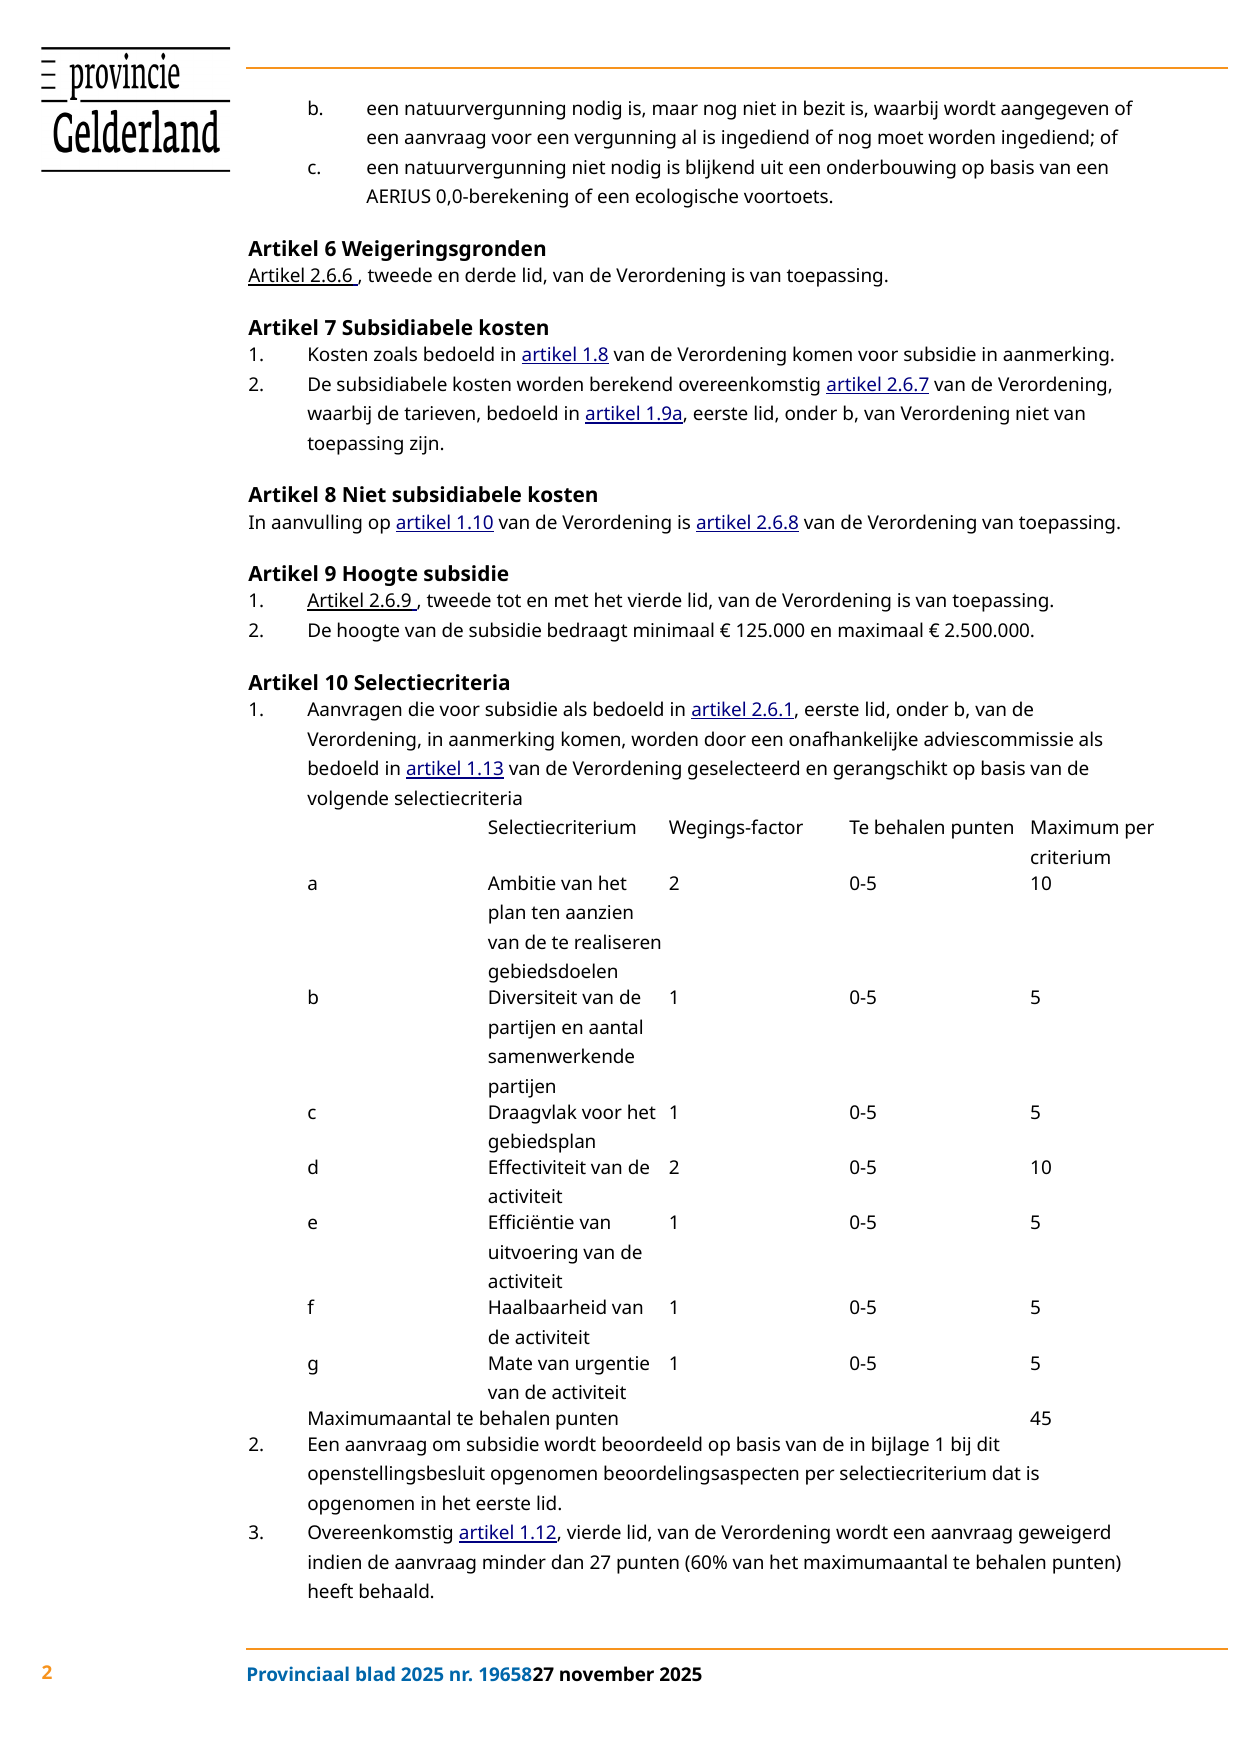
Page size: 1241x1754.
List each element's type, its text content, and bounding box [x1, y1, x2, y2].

table_cell 0-5 [849, 870, 1030, 984]
list Kosten zoals bedoeld in artikel 1.8 van de Verordening komen voor subsidie in aanmerking. [248, 341, 1152, 367]
table_cell Ambitie van het plan ten aanzien van de te realiseren gebiedsdoelen [488, 870, 668, 984]
table_header Maximum per criterium [1030, 815, 1211, 870]
table_cell 10 [1030, 870, 1211, 984]
table_cell Diversiteit van de partijen en aantal samenwerkende partijen [488, 984, 668, 1099]
text Artikel 10 Selectiecriteria [248, 668, 1152, 696]
table_cell a [307, 870, 488, 984]
table_cell 45 [1030, 1405, 1211, 1431]
text In aanvulling op artikel 1.10 van de Verordening is artikel 2.6.8 van de Verordening van toepassing. [248, 509, 1152, 534]
list Aanvragen die voor subsidie als bedoeld in artikel 2.6.1, eerste lid, onder b, van de Verordening, in aanmerking komen, worden door een onafhankelijke adviescommissie als bedoeld in artikel 1.13 van de Verordening geselecteerd en gerangschikt op basis van de volgende selectiecriteria [248, 696, 1152, 811]
table_cell Effectiviteit van de activiteit [488, 1154, 668, 1209]
table_cell 0-5 [849, 1154, 1030, 1209]
table_header Wegings-factor [669, 815, 849, 870]
table_cell 1 [669, 1294, 849, 1350]
table_cell 0-5 [849, 984, 1030, 1099]
table_header [307, 815, 488, 870]
list een natuurvergunning nodig is, maar nog niet in bezit is, waarbij wordt aangegeven of een aanvraag voor een vergunning al is ingediend of nog moet worden ingediend; of [307, 95, 1152, 150]
table_cell 10 [1030, 1154, 1211, 1209]
table_cell 5 [1030, 984, 1211, 1099]
table_header Te behalen punten [849, 815, 1030, 870]
list De hoogte van de subsidie bedraagt minimaal € 125.000 en maximaal € 2.500.000. [248, 617, 1152, 643]
table_cell Draagvlak voor het gebiedsplan [488, 1099, 668, 1154]
table_cell 1 [669, 1350, 849, 1405]
table_cell Mate van urgentie van de activiteit [488, 1350, 668, 1405]
table_cell 2 [669, 1154, 849, 1209]
text Artikel 9 Hoogte subsidie [248, 559, 1152, 588]
table_cell 0-5 [849, 1350, 1030, 1405]
table_cell d [307, 1154, 488, 1209]
picture [41, 47, 231, 172]
table_cell Efficiëntie van uitvoering van de activiteit [488, 1210, 668, 1294]
table_cell e [307, 1210, 488, 1294]
table_cell 1 [669, 984, 849, 1099]
text Artikel 2.6.6 , tweede en derde lid, van de Verordening is van toepassing. [248, 262, 1152, 288]
table_cell 5 [1030, 1350, 1211, 1405]
table_cell b [307, 984, 488, 1099]
table_cell 0-5 [849, 1099, 1030, 1154]
list Een aanvraag om subsidie wordt beoordeeld op basis van de in bijlage 1 bij dit openstellingsbesluit opgenomen beoordelingsaspecten per selectiecriterium dat is opgenomen in het eerste lid. [248, 1431, 1152, 1516]
table_cell g [307, 1350, 488, 1405]
table_cell 2 [669, 870, 849, 984]
list De subsidiabele kosten worden berekend overeenkomstig artikel 2.6.7 van de Verordening, waarbij de tarieven, bedoeld in artikel 1.9a, eerste lid, onder b, van Verordening niet van toepassing zijn. [248, 371, 1152, 456]
table_cell 0-5 [849, 1210, 1030, 1294]
table_cell 1 [669, 1210, 849, 1294]
table_cell Haalbaarheid van de activiteit [488, 1294, 668, 1350]
list Overeenkomstig artikel 1.12, vierde lid, van de Verordening wordt een aanvraag geweigerd indien de aanvraag minder dan 27 punten (60% van het maximumaantal te behalen punten) heeft behaald. [248, 1519, 1152, 1604]
table_cell 1 [669, 1099, 849, 1154]
table_cell 5 [1030, 1210, 1211, 1294]
list een natuurvergunning niet nodig is blijkend uit een onderbouwing op basis van een AERIUS 0,0-berekening of een ecologische voortoets. [307, 154, 1152, 209]
table_cell 0-5 [849, 1294, 1030, 1350]
text Artikel 8 Niet subsidiabele kosten [248, 480, 1152, 509]
table_cell Maximumaantal te behalen punten [307, 1405, 1030, 1431]
table_cell f [307, 1294, 488, 1350]
table_cell c [307, 1099, 488, 1154]
list Artikel 2.6.9 , tweede tot en met het vierde lid, van de Verordening is van toepassing. [248, 588, 1152, 613]
table_cell 5 [1030, 1294, 1211, 1350]
table_header Selectiecriterium [488, 815, 668, 870]
table_cell 5 [1030, 1099, 1211, 1154]
text Artikel 7 Subsidiabele kosten [248, 313, 1152, 341]
text Artikel 6 Weigeringsgronden [248, 234, 1152, 262]
